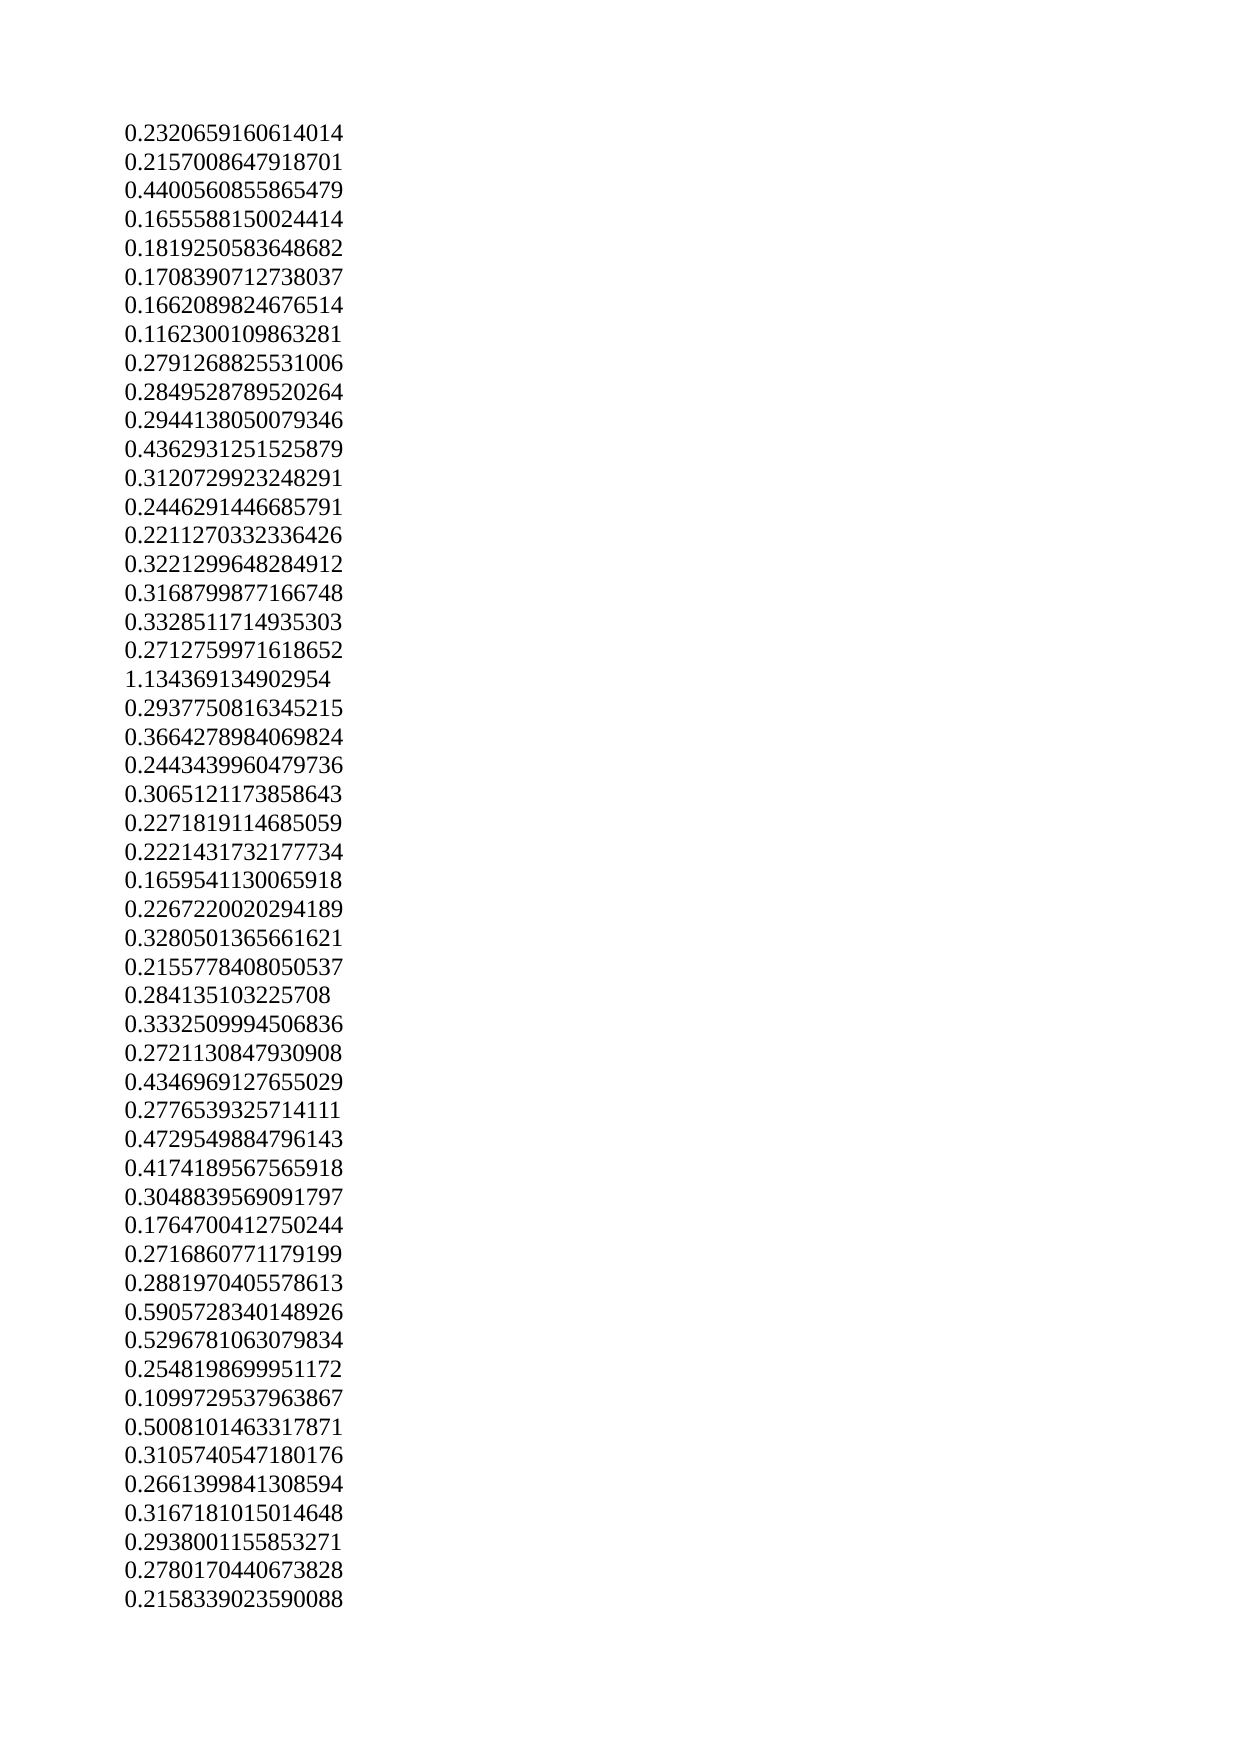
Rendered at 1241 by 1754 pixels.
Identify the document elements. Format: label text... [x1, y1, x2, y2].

text 0.3120729923248291 [118, 463, 1122, 492]
text 0.2267220020294189 [118, 894, 1122, 923]
text 0.4729549884796143 [118, 1124, 1122, 1153]
text 0.284135103225708 [118, 981, 1122, 1009]
text 0.5008101463317871 [118, 1412, 1122, 1441]
text 0.3332509994506836 [118, 1009, 1122, 1038]
text 0.2937750816345215 [118, 693, 1122, 722]
text 0.3167181015014648 [118, 1498, 1122, 1527]
text 0.2548198699951172 [118, 1354, 1122, 1383]
text 0.4400560855865479 [118, 176, 1122, 204]
text 0.4174189567565918 [118, 1153, 1122, 1182]
text 0.3280501365661621 [118, 923, 1122, 952]
text 0.2157008647918701 [118, 147, 1122, 176]
text 0.1819250583648682 [118, 233, 1122, 262]
text 0.2443439960479736 [118, 751, 1122, 779]
text 0.5905728340148926 [118, 1297, 1122, 1326]
text 0.2944138050079346 [118, 406, 1122, 434]
text 0.2780170440673828 [118, 1556, 1122, 1584]
text 0.2712759971618652 [118, 636, 1122, 664]
text 0.2155778408050537 [118, 952, 1122, 981]
text 0.1162300109863281 [118, 319, 1122, 348]
text 0.3048839569091797 [118, 1182, 1122, 1211]
text 0.4362931251525879 [118, 434, 1122, 463]
text 0.2721130847930908 [118, 1038, 1122, 1067]
text 0.2158339023590088 [118, 1584, 1122, 1613]
text 0.2661399841308594 [118, 1469, 1122, 1498]
text 0.3065121173858643 [118, 779, 1122, 808]
text 0.2849528789520264 [118, 377, 1122, 406]
text 0.1099729537963867 [118, 1383, 1122, 1412]
text 0.3664278984069824 [118, 722, 1122, 751]
text 0.2791268825531006 [118, 348, 1122, 377]
text 0.2271819114685059 [118, 808, 1122, 837]
text 0.2881970405578613 [118, 1268, 1122, 1297]
text 0.3105740547180176 [118, 1441, 1122, 1469]
text 0.1659541130065918 [118, 866, 1122, 894]
text 0.1655588150024414 [118, 204, 1122, 233]
text 0.2446291446685791 [118, 492, 1122, 521]
text 0.2211270332336426 [118, 521, 1122, 549]
text 0.3221299648284912 [118, 549, 1122, 578]
text 0.3168799877166748 [118, 578, 1122, 607]
text 0.2320659160614014 [118, 118, 1122, 147]
text 0.2938001155853271 [118, 1527, 1122, 1556]
text 0.2776539325714111 [118, 1096, 1122, 1124]
text 0.1708390712738037 [118, 262, 1122, 291]
text 0.5296781063079834 [118, 1326, 1122, 1354]
text 0.4346969127655029 [118, 1067, 1122, 1096]
text 0.3328511714935303 [118, 607, 1122, 636]
text 1.134369134902954 [118, 664, 1122, 693]
text 0.2716860771179199 [118, 1239, 1122, 1268]
text 0.2221431732177734 [118, 837, 1122, 866]
text 0.1764700412750244 [118, 1211, 1122, 1239]
text 0.1662089824676514 [118, 291, 1122, 319]
